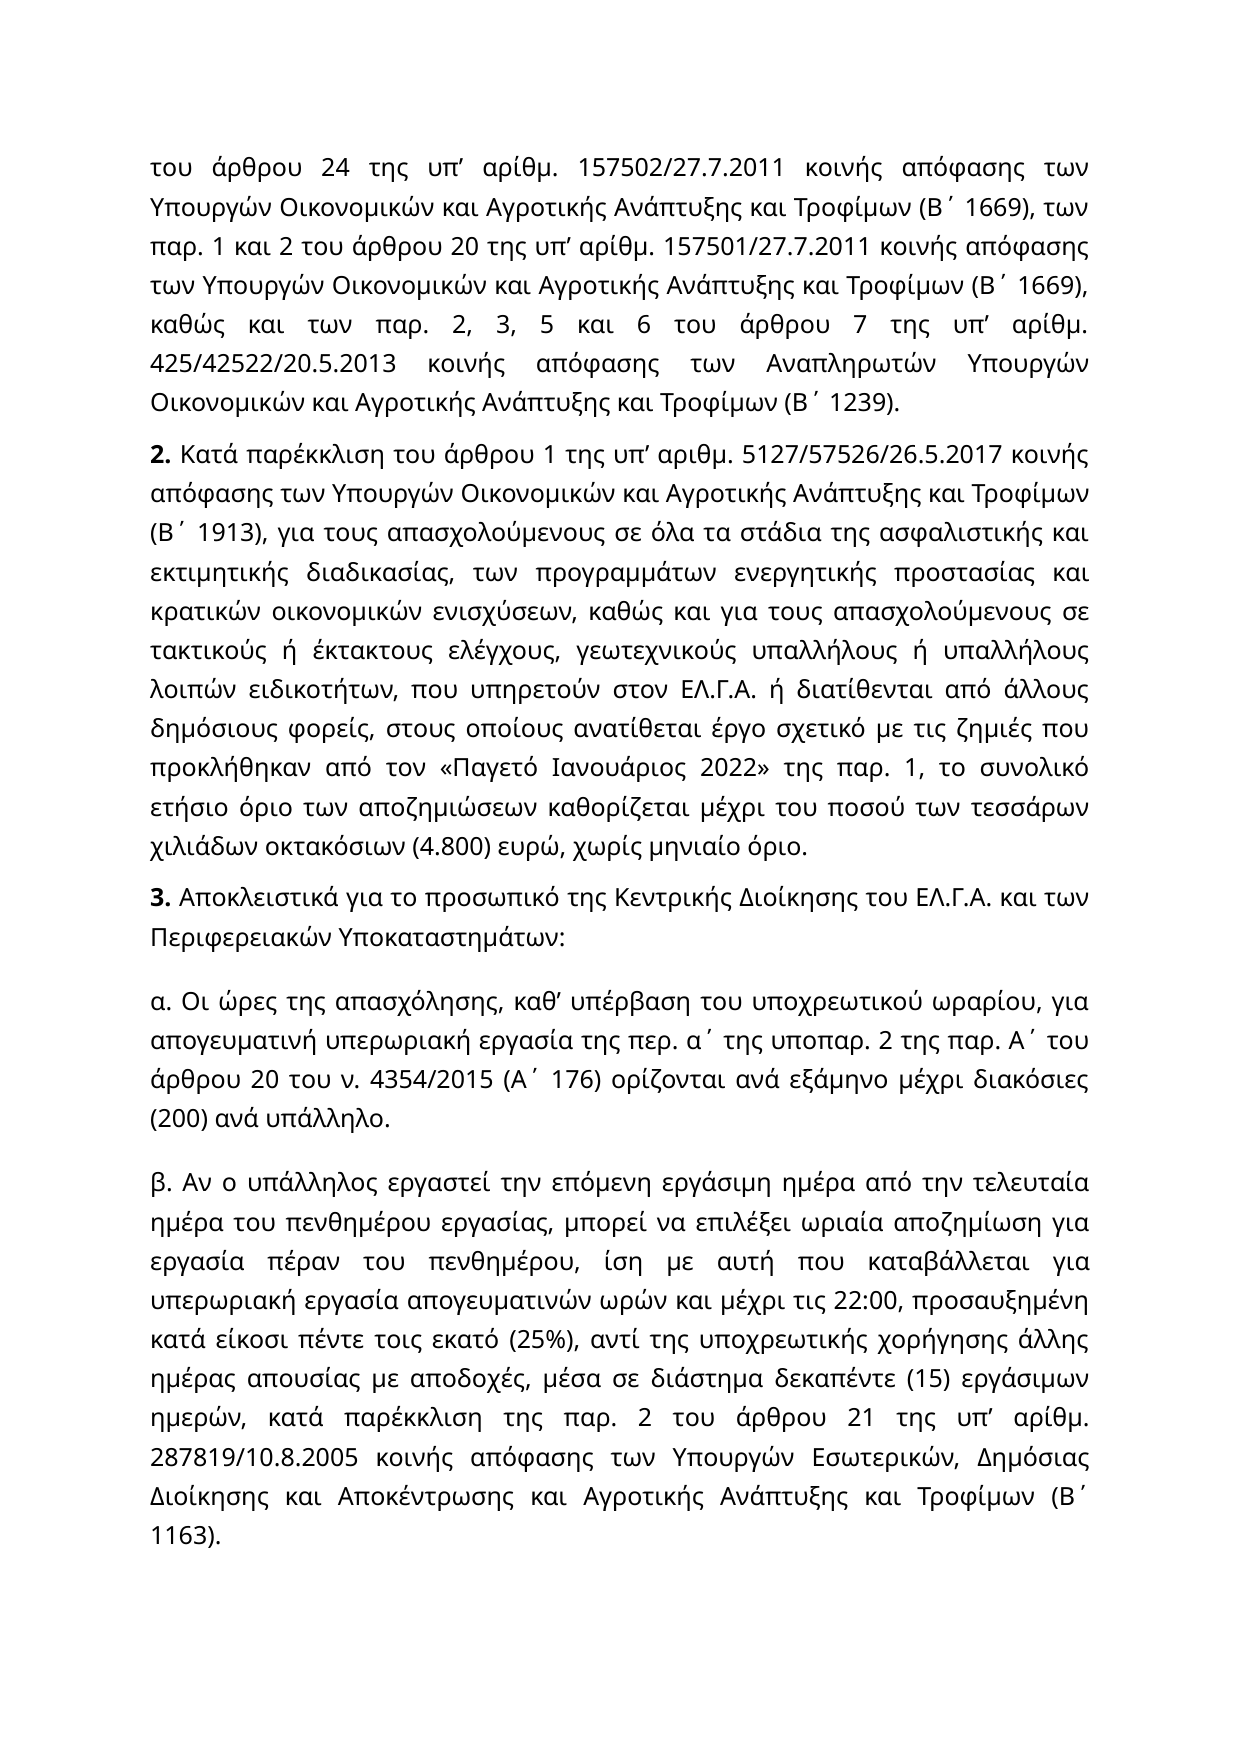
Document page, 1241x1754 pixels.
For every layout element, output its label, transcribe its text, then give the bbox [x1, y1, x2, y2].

text β. Αν ο υπάλληλος εργαστεί την επόμενη εργάσιμη ημέρα από την τελευταία ημέρα του πενθημέρου εργασίας, μπορεί να επιλέξει ωριαία αποζημίωση για εργασία πέραν του πενθημέρου, ίση με αυτή που καταβάλλεται για υπερωριακή εργασία απογευματινών ωρών και μέχρι τις 22:00, προσαυξημένη κατά είκοσι πέντε τοις εκατό (25%), αντί της υποχρεωτικής χορήγησης άλλης ημέρας απουσίας με αποδοχές, μέσα σε διάστημα δεκαπέντε (15) εργάσιμων ημερών, κατά παρέκκλιση της παρ. 2 του άρθρου 21 της υπ’ αρίθμ. 287819/10.8.2005 κοινής απόφασης των Υπουργών Εσωτερικών, Δημόσιας Διοίκησης και Αποκέντρωσης και Αγροτικής Ανάπτυξης και Τροφίμων (Β΄ 1163). [150, 1165, 1090, 1552]
text του άρθρου 24 της υπ’ αρίθμ. 157502/27.7.2011 κοινής απόφασης των Υπουργών Οικονομικών και Αγροτικής Ανάπτυξης και Τροφίμων (Β΄ 1669), των παρ. 1 και 2 του άρθρου 20 της υπ’ αρίθμ. 157501/27.7.2011 κοινής απόφασης των Υπουργών Οικονομικών και Αγροτικής Ανάπτυξης και Τροφίμων (Β΄ 1669), καθώς και των παρ. 2, 3, 5 και 6 του άρθρου 7 της υπ’ αρίθμ. 425/42522/20.5.2013 κοινής απόφασης των Αναπληρωτών Υπουργών Οικονομικών και Αγροτικής Ανάπτυξης και Τροφίμων (Β΄ 1239). [150, 150, 1090, 419]
text 3. Αποκλειστικά για το προσωπικό της Κεντρικής Διοίκησης του ΕΛ.Γ.Α. και των Περιφερειακών Υποκαταστημάτων: [150, 880, 1090, 953]
text 2. Κατά παρέκκλιση του άρθρου 1 της υπ’ αριθμ. 5127/57526/26.5.2017 κοινής απόφασης των Υπουργών Οικονομικών και Αγροτικής Ανάπτυξης και Τροφίμων (Β΄ 1913), για τους απασχολούμενους σε όλα τα στάδια της ασφαλιστικής και εκτιμητικής διαδικασίας, των προγραμμάτων ενεργητικής προστασίας και κρατικών οικονομικών ενισχύσεων, καθώς και για τους απασχολούμενους σε τακτικούς ή έκτακτους ελέγχους, γεωτεχνικούς υπαλλήλους ή υπαλλήλους λοιπών ειδικοτήτων, που υπηρετούν στον ΕΛ.Γ.Α. ή διατίθενται από άλλους δημόσιους φορείς, στους οποίους ανατίθεται έργο σχετικό με τις ζημιές που προκλήθηκαν από τον «Παγετό Ιανουάριος 2022» της παρ. 1, το συνολικό ετήσιο όριο των αποζημιώσεων καθορίζεται μέχρι του ποσού των τεσσάρων χιλιάδων οκτακόσιων (4.800) ευρώ, χωρίς μηνιαίο όριο. [150, 437, 1090, 862]
text α. Οι ώρες της απασχόλησης, καθ’ υπέρβαση του υποχρεωτικού ωραρίου, για απογευματινή υπερωριακή εργασία της περ. α΄ της υποπαρ. 2 της παρ. Α΄ του άρθρου 20 του ν. 4354/2015 (Α΄ 176) ορίζονται ανά εξάμηνο μέχρι διακόσιες (200) ανά υπάλληλο. [150, 983, 1090, 1135]
